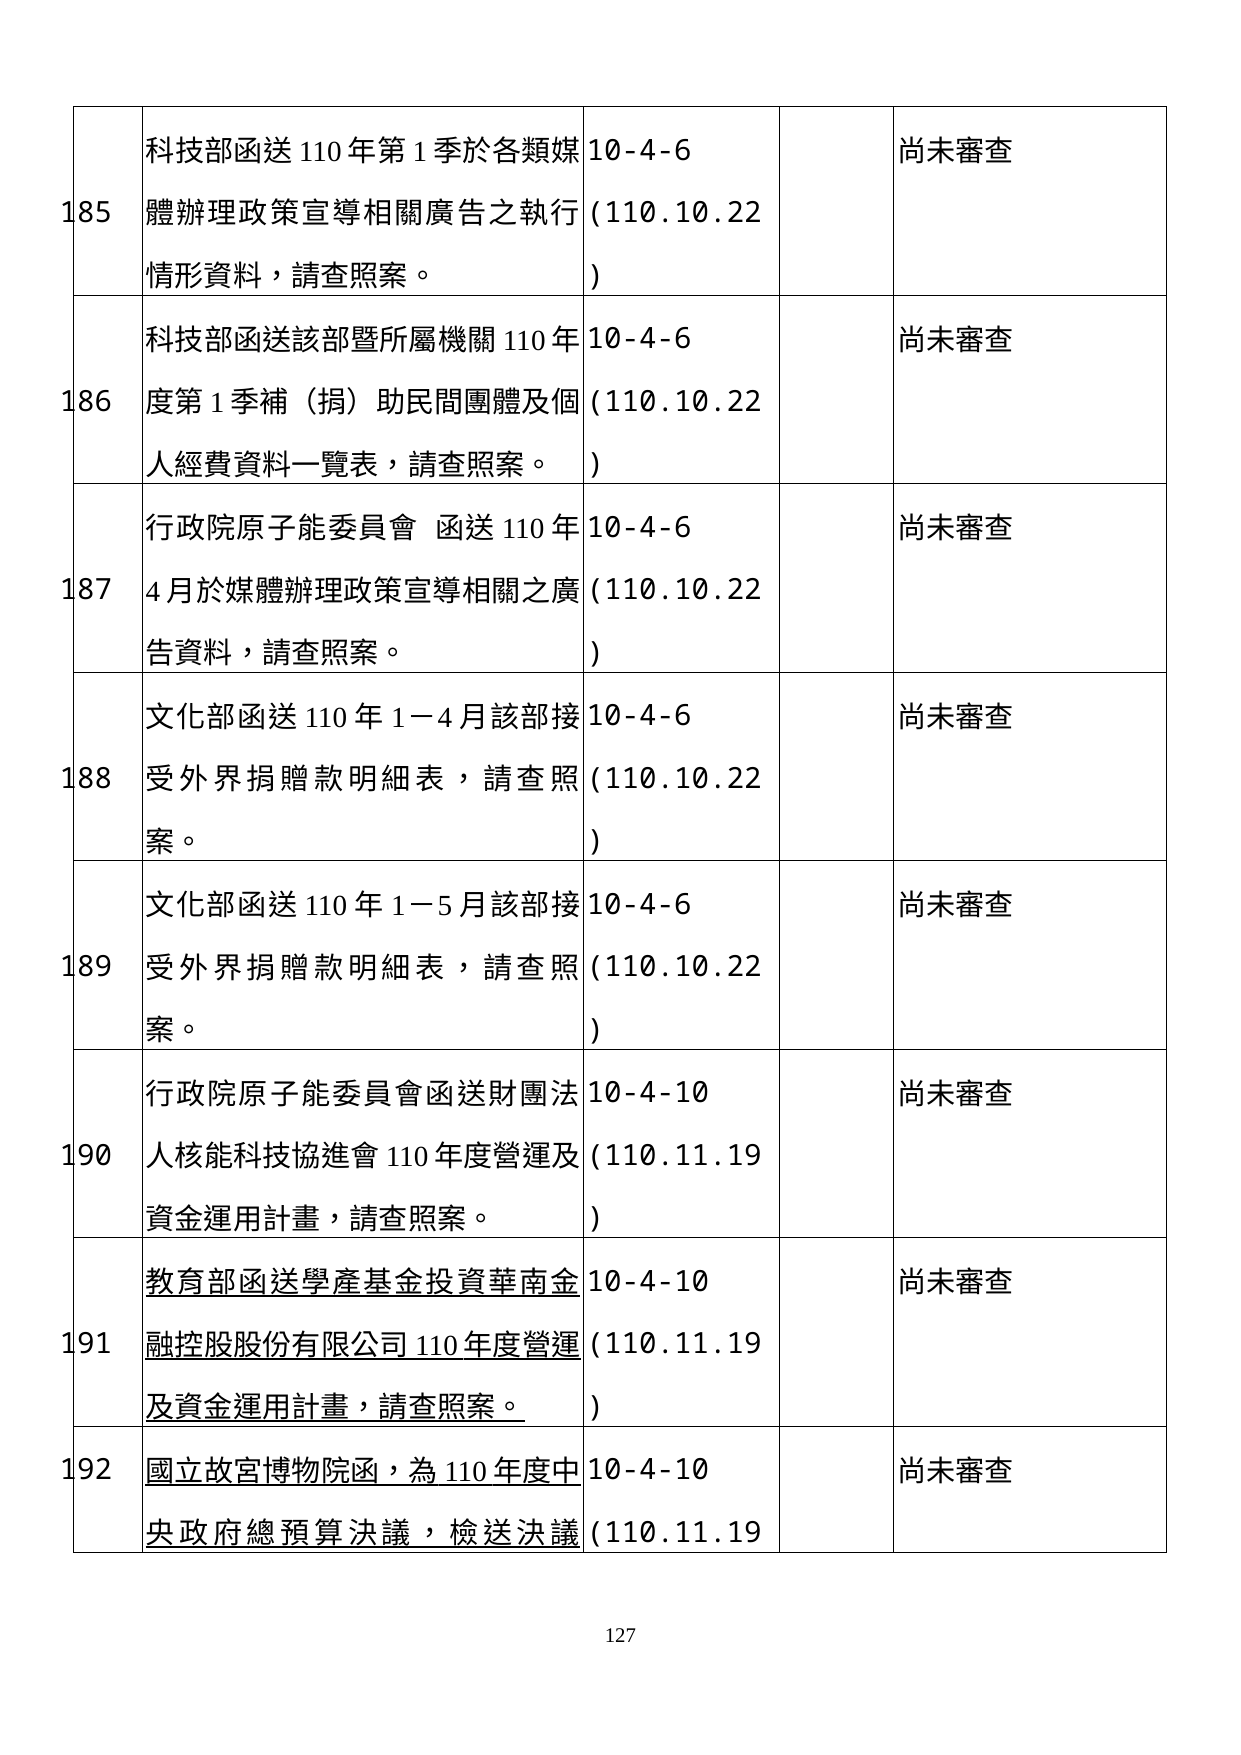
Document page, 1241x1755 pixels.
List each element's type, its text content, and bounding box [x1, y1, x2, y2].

table_cell 10-4-6 (110.10.22) [584, 484, 779, 672]
table_cell 尚未審查 [894, 1427, 1166, 1552]
table_cell [780, 107, 893, 294]
table_cell 教育部函送學產基金投資華南金融控股股份有限公司110年度營運及資金運用計畫，請查照案。 [143, 1238, 583, 1426]
table_cell 尚未審查 [894, 673, 1166, 860]
table_cell [74, 1238, 142, 1426]
table_cell 科技部函送110年第1季於各類媒體辦理政策宣導相關廣告之執行情形資料，請查照案。 [143, 107, 583, 294]
table_cell 10-4-6 (110.10.22) [584, 296, 779, 483]
table_cell [780, 484, 893, 672]
table_cell 國立故宮博物院函，為110年度中央政府總預算決議，檢送決議 [143, 1427, 583, 1552]
table_cell [74, 484, 142, 672]
table_cell 尚未審查 [894, 1238, 1166, 1426]
table_cell [780, 1238, 893, 1426]
table_cell [74, 107, 142, 294]
table_cell 尚未審查 [894, 861, 1166, 1049]
table_cell [74, 1427, 142, 1552]
table_cell [74, 296, 142, 483]
table_cell 文化部函送110年1－5月該部接受外界捐贈款明細表，請查照案。 [143, 861, 583, 1049]
table_cell [780, 296, 893, 483]
table_cell 行政院原子能委員會 函送110年4月於媒體辦理政策宣導相關之廣告資料，請查照案。 [143, 484, 583, 672]
table_cell 10-4-10 (110.11.19) [584, 1238, 779, 1426]
table_cell 10-4-10 (110.11.19) [584, 1050, 779, 1237]
table_cell 尚未審查 [894, 296, 1166, 483]
table_cell [780, 673, 893, 860]
table_cell 10-4-10 (110.11.19 [584, 1427, 779, 1552]
table_cell 尚未審查 [894, 107, 1166, 294]
table_cell [74, 1050, 142, 1237]
table_cell 10-4-6 (110.10.22) [584, 107, 779, 294]
table_cell [74, 673, 142, 860]
table_cell 文化部函送110年1－4月該部接受外界捐贈款明細表，請查照案。 [143, 673, 583, 860]
table_cell [780, 1050, 893, 1237]
table_cell 科技部函送該部暨所屬機關110年度第1季補（捐）助民間團體及個人經費資料一覽表，請查照案。 [143, 296, 583, 483]
table_cell [780, 861, 893, 1049]
table_cell 10-4-6 (110.10.22) [584, 673, 779, 860]
table_cell [74, 861, 142, 1049]
table_cell 10-4-6 (110.10.22) [584, 861, 779, 1049]
table_cell 行政院原子能委員會函送財團法人核能科技協進會110年度營運及資金運用計畫，請查照案。 [143, 1050, 583, 1237]
table_cell [780, 1427, 893, 1552]
table_cell 尚未審查 [894, 1050, 1166, 1237]
table_cell 尚未審查 [894, 484, 1166, 672]
